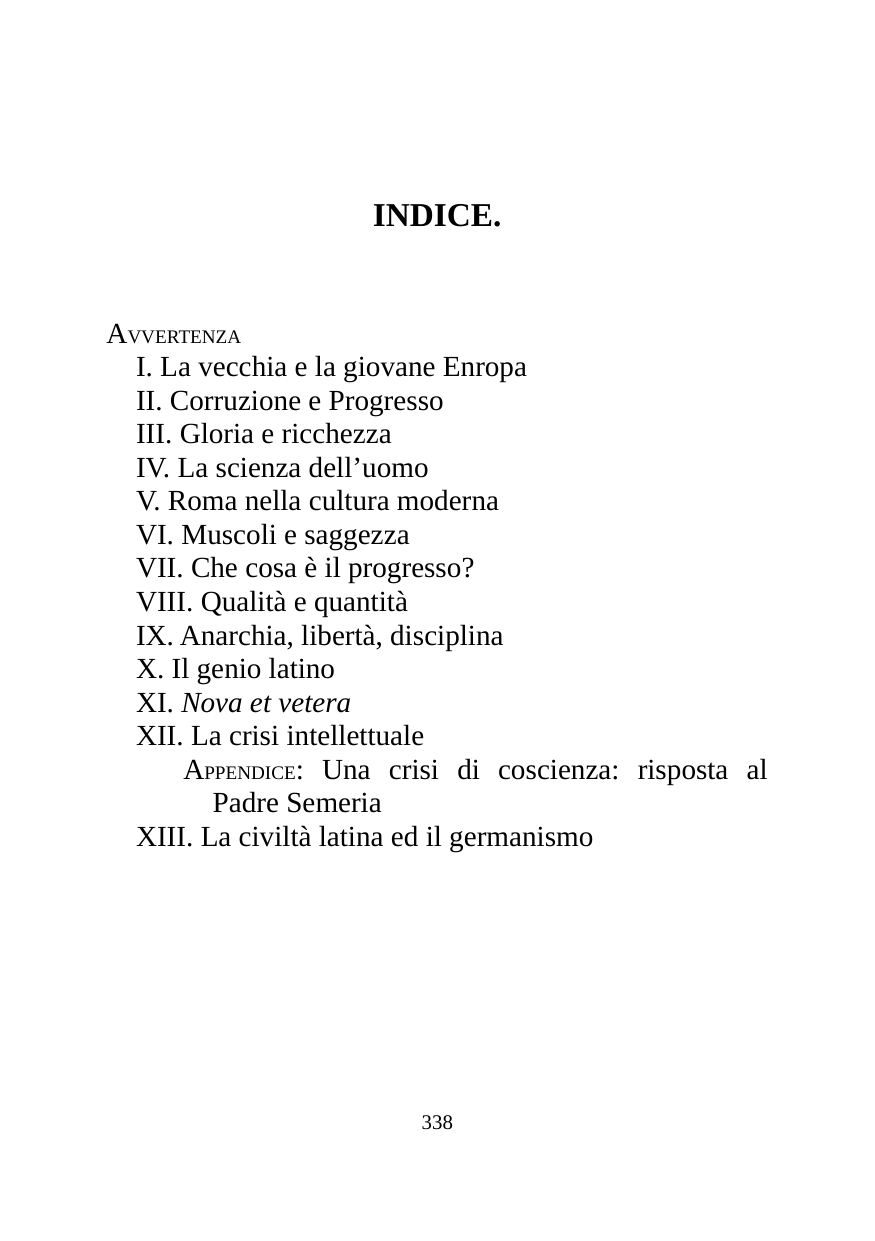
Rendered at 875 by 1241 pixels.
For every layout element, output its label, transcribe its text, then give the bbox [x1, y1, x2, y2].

text III. Gloria e ricchezza [106, 416, 768, 450]
text II. Corruzione e Progresso [106, 383, 768, 416]
text IV. La scienza dell’uomo [106, 450, 768, 483]
subtitle INDICE. [106, 195, 768, 233]
text Appendice: Una crisi di coscienza: risposta al Padre Semeria [183, 752, 768, 819]
text X. Il genio latino [106, 651, 768, 685]
text Avvertenza [106, 316, 768, 349]
text XI. Nova et vetera [106, 685, 768, 718]
text V. Roma nella cultura moderna [106, 483, 768, 517]
text VII. Che cosa è il progresso? [106, 551, 768, 584]
text VI. Muscoli e saggezza [106, 517, 768, 551]
text IX. Anarchia, libertà, disciplina [106, 618, 768, 651]
text I. La vecchia e la giovane Enropa [106, 349, 768, 383]
text XII. La crisi intellettuale [106, 718, 768, 752]
text VIII. Qualità e quantità [106, 584, 768, 618]
text XIII. La civiltà latina ed il germanismo [106, 819, 768, 852]
